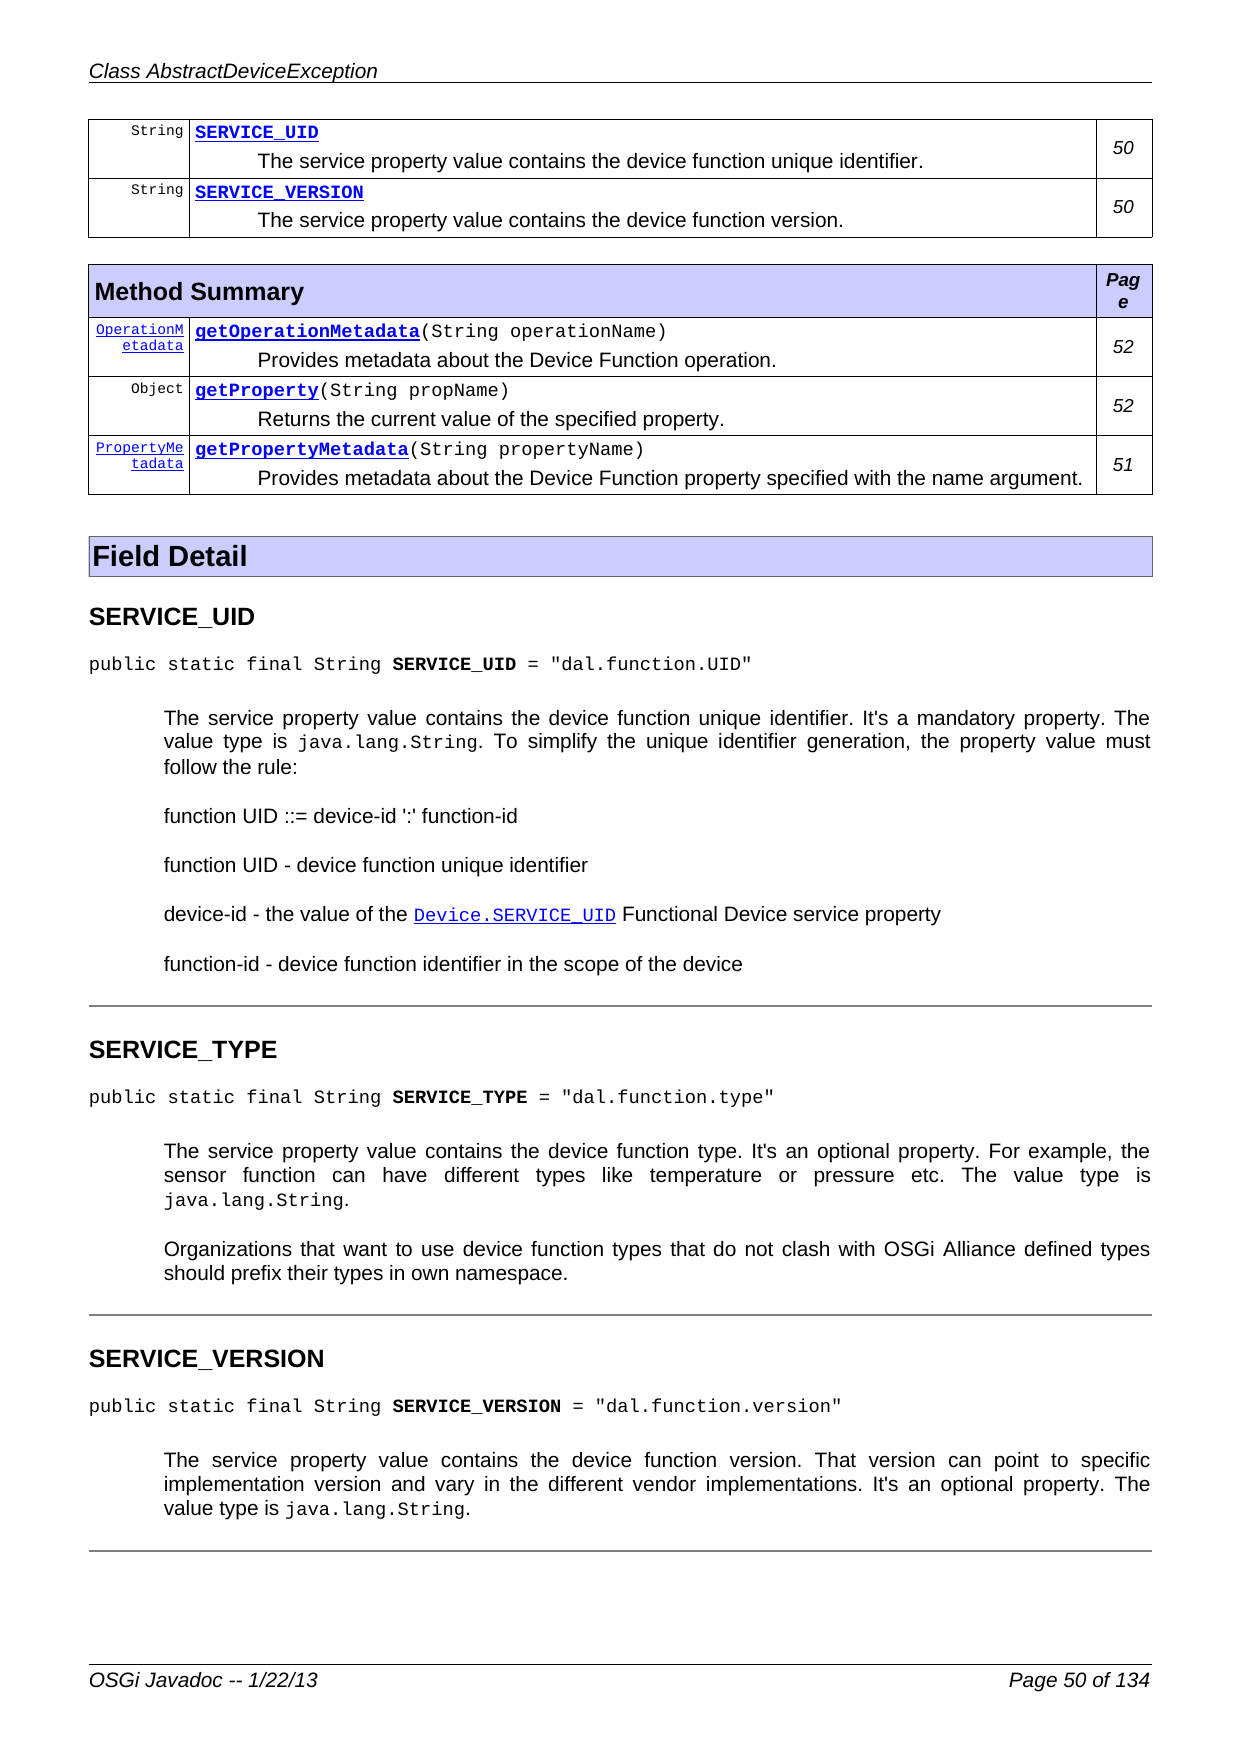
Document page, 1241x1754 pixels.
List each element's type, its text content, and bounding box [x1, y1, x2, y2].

table_cell 50 [1097, 179, 1152, 237]
text public static final String SERVICE_UID = "dal.function.UID" [88, 655, 1152, 676]
text public static final String SERVICE_VERSION = "dal.function.version" [88, 1397, 1152, 1418]
table_cell getProperty(String propName) Returns the current value of the specified property. [190, 377, 1096, 435]
subtitle SERVICE_TYPE [88, 1035, 1152, 1064]
table_cell Object [89, 377, 189, 435]
table_header Page [1097, 265, 1152, 317]
table_cell String [89, 120, 189, 177]
text Organizations that want to use device function types that do not clash with OSGi Alliance defined types should prefix their types in own namespace. [163, 1237, 1152, 1284]
text function-id - device function identifier in the scope of the device [163, 952, 1152, 976]
text The service property value contains the device function unique identifier. It's a mandatory property. The value type is java.lang.String. To simplify the unique identifier generation, the property value must follow the rule: [163, 705, 1152, 778]
table_cell getOperationMetadata(String operationName) Provides metadata about the Device Function operation. [190, 318, 1096, 376]
subtitle SERVICE_VERSION [88, 1344, 1152, 1373]
subtitle SERVICE_UID [88, 602, 1152, 631]
table_cell OperationMetadata [89, 318, 189, 376]
text device-id - the value of the Device.SERVICE_UID Functional Device service property [163, 901, 1152, 927]
table_header Method Summary [89, 265, 1096, 317]
subtitle Field Detail [90, 537, 1152, 576]
table_cell 52 [1097, 318, 1152, 376]
table_cell 51 [1097, 436, 1152, 494]
table_cell SERVICE_VERSION The service property value contains the device function version. [190, 179, 1096, 237]
text The service property value contains the device function type. It's an optional property. For example, the sensor function can have different types like temperature or pressure etc. The value type is java.lang.String. [163, 1138, 1152, 1212]
text function UID - device function unique identifier [163, 852, 1152, 876]
table_cell 52 [1097, 377, 1152, 435]
table_cell String [89, 179, 189, 237]
text The service property value contains the device function version. That version can point to specific implementation version and vary in the different vendor implementations. It's an optional property. The value type is java.lang.String. [163, 1448, 1152, 1521]
text function UID ::= device-id ':' function-id [163, 803, 1152, 827]
table_cell PropertyMetadata [89, 436, 189, 494]
table_cell SERVICE_UID The service property value contains the device function unique identifier. [190, 120, 1096, 177]
table_cell 50 [1097, 120, 1152, 177]
table_cell getPropertyMetadata(String propertyName) Provides metadata about the Device Function property specified with the name argument. [190, 436, 1096, 494]
text public static final String SERVICE_TYPE = "dal.function.type" [88, 1088, 1152, 1109]
